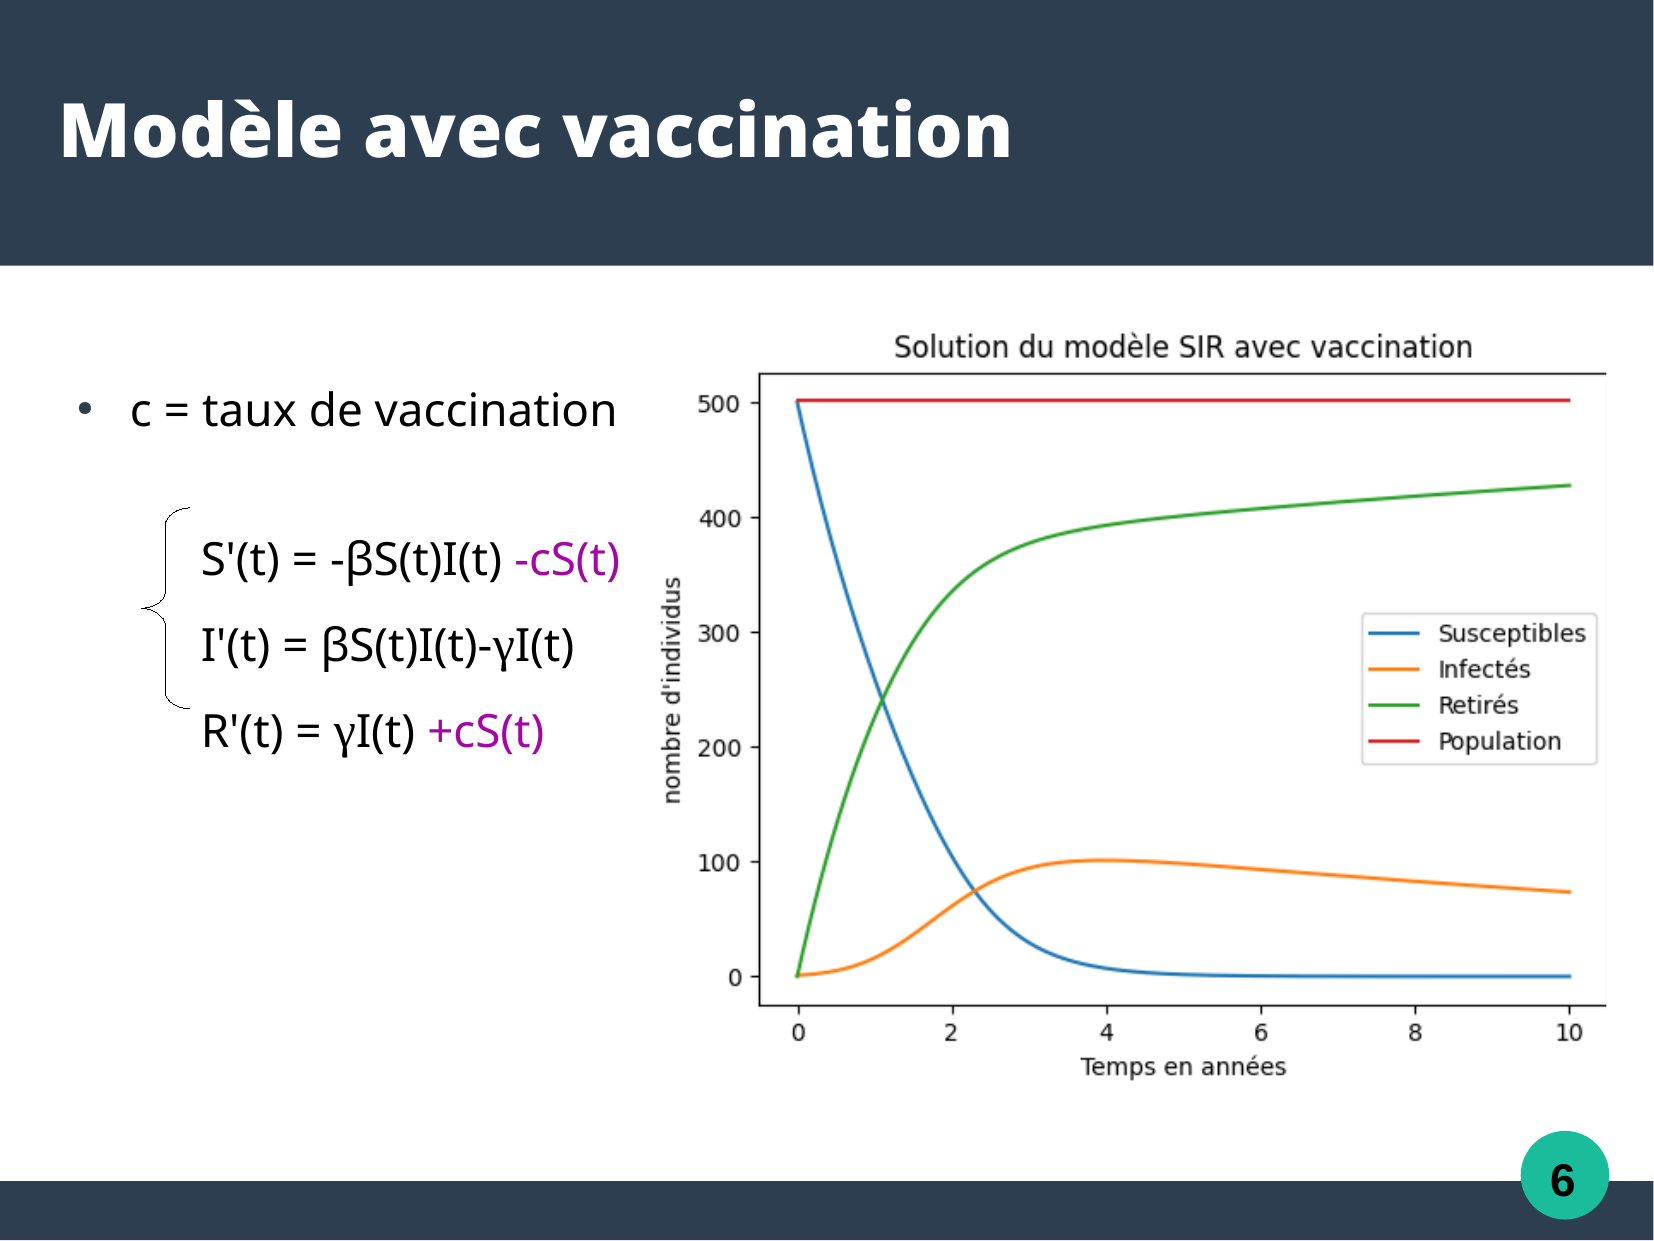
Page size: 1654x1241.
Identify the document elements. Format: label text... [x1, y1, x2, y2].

text_box 6 [1535, 1147, 1591, 1214]
title Modèle avec vaccination [59, 49, 1595, 207]
picture [649, 328, 1607, 1083]
list c = taux de vaccination S'(t) = -βS(t)I(t) -cS(t) I'(t) = βS(t)I(t)-γI(t) R'(t) = γI(t) +cS(t) [59, 377, 1595, 1205]
